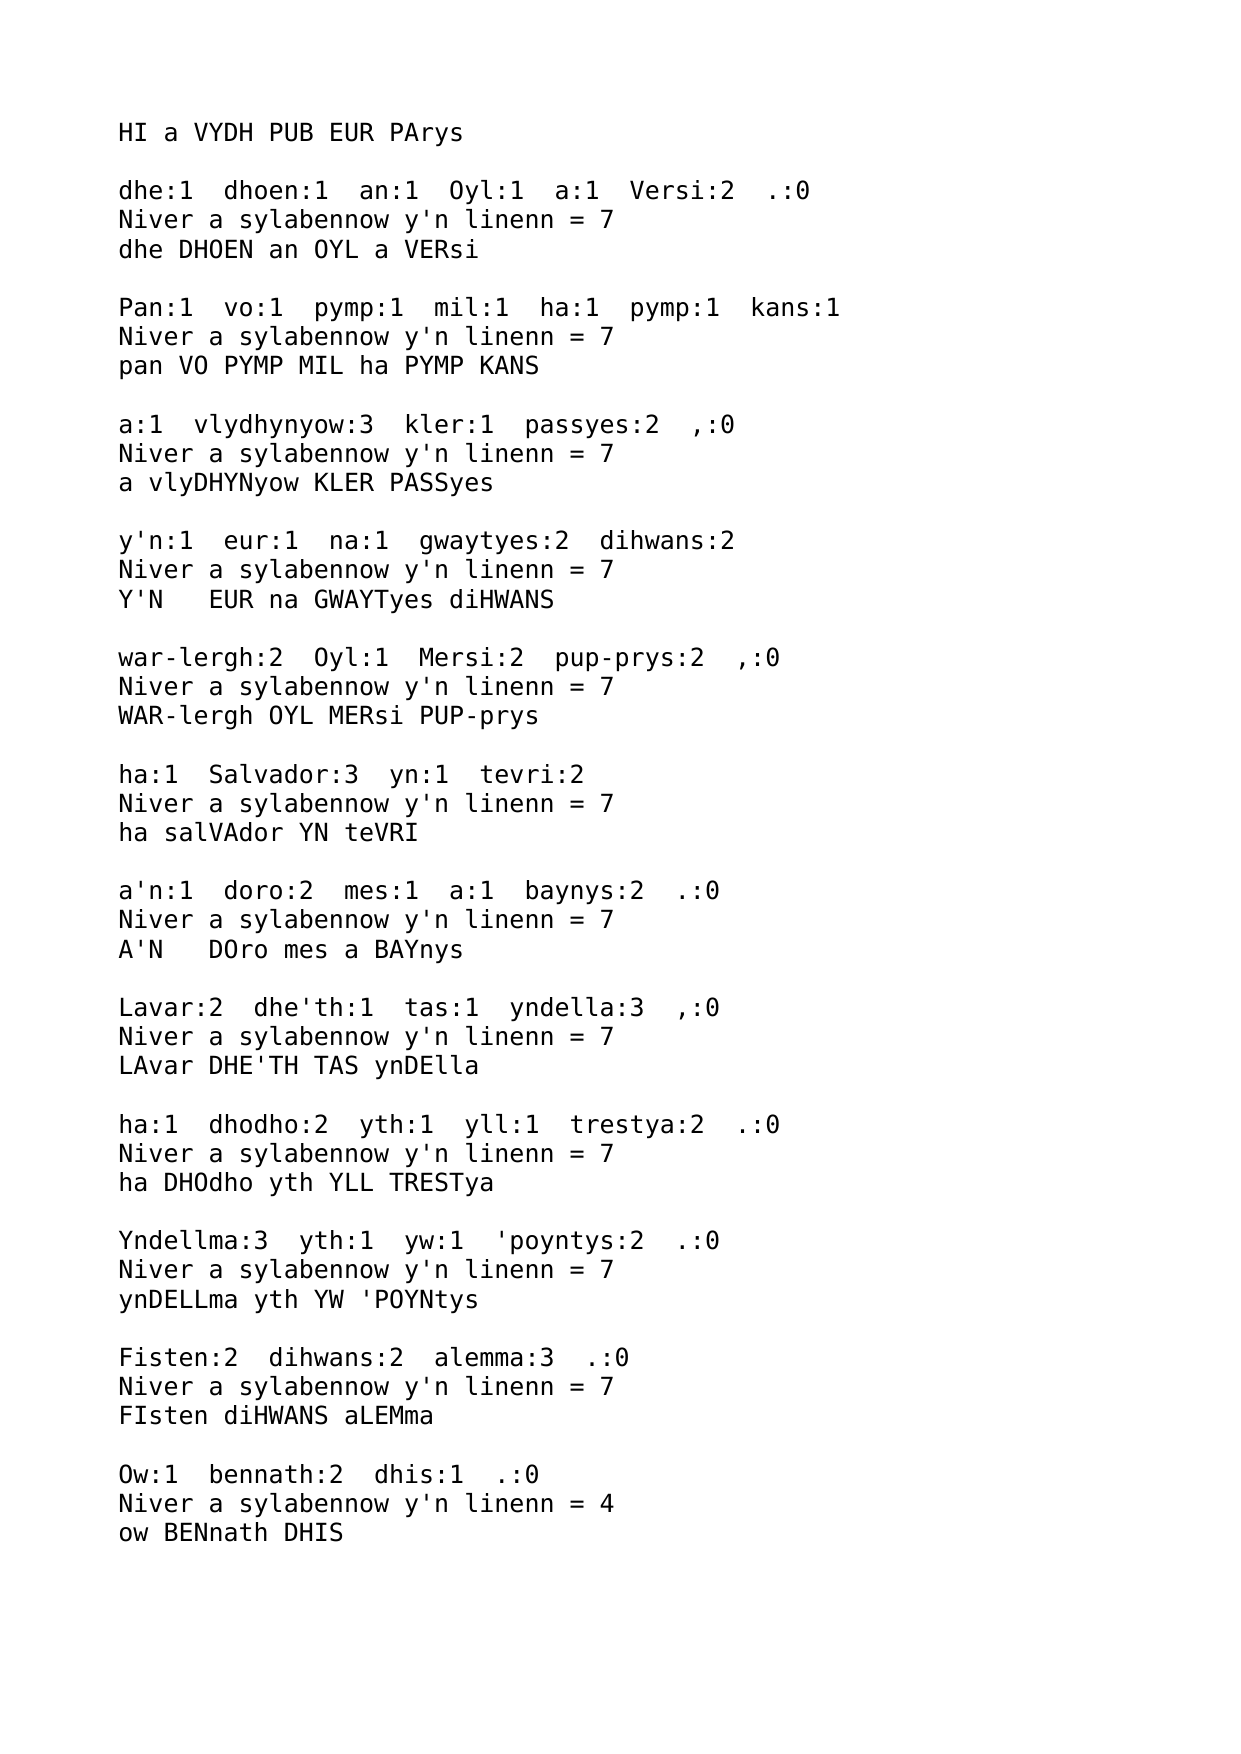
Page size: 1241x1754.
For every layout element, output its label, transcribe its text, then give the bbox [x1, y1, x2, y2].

text Niver a sylabennow y'n linenn = 7 [118, 556, 1122, 585]
text a:1 vlydhynyow:3 kler:1 passyes:2 ,:0 [118, 410, 1122, 439]
text Niver a sylabennow y'n linenn = 7 [118, 322, 1122, 351]
text Niver a sylabennow y'n linenn = 7 [118, 789, 1122, 818]
text LAvar DHE'TH TAS ynDElla [118, 1051, 1122, 1081]
text Yndellma:3 yth:1 yw:1 'poyntys:2 .:0 [118, 1226, 1122, 1256]
text Pan:1 vo:1 pymp:1 mil:1 ha:1 pymp:1 kans:1 [118, 293, 1122, 322]
text war-lergh:2 Oyl:1 Mersi:2 pup-prys:2 ,:0 [118, 643, 1122, 672]
text HI a VYDH PUB EUR PArys [118, 118, 1122, 147]
text dhe:1 dhoen:1 an:1 Oyl:1 a:1 Versi:2 .:0 [118, 176, 1122, 206]
text pan VO PYMP MIL ha PYMP KANS [118, 351, 1122, 381]
text Fisten:2 dihwans:2 alemma:3 .:0 [118, 1343, 1122, 1372]
text ow BENnath DHIS [118, 1518, 1122, 1547]
text ynDELLma yth YW 'POYNtys [118, 1285, 1122, 1314]
text ha DHOdho yth YLL TRESTya [118, 1168, 1122, 1197]
text a vlyDHYNyow KLER PASSyes [118, 468, 1122, 497]
text Niver a sylabennow y'n linenn = 7 [118, 206, 1122, 235]
text dhe DHOEN an OYL a VERsi [118, 235, 1122, 264]
text ha:1 Salvador:3 yn:1 tevri:2 [118, 760, 1122, 789]
text Niver a sylabennow y'n linenn = 7 [118, 1139, 1122, 1168]
text A'N DOro mes a BAYnys [118, 935, 1122, 964]
text Y'N EUR na GWAYTyes diHWANS [118, 585, 1122, 614]
text Niver a sylabennow y'n linenn = 7 [118, 1022, 1122, 1051]
text Niver a sylabennow y'n linenn = 7 [118, 1372, 1122, 1401]
text WAR-lergh OYL MERsi PUP-prys [118, 701, 1122, 731]
text y'n:1 eur:1 na:1 gwaytyes:2 dihwans:2 [118, 526, 1122, 556]
text Niver a sylabennow y'n linenn = 7 [118, 439, 1122, 468]
text a'n:1 doro:2 mes:1 a:1 baynys:2 .:0 [118, 876, 1122, 906]
text Lavar:2 dhe'th:1 tas:1 yndella:3 ,:0 [118, 993, 1122, 1022]
text Ow:1 bennath:2 dhis:1 .:0 [118, 1460, 1122, 1489]
text FIsten diHWANS aLEMma [118, 1401, 1122, 1431]
text ha:1 dhodho:2 yth:1 yll:1 trestya:2 .:0 [118, 1110, 1122, 1139]
text Niver a sylabennow y'n linenn = 7 [118, 906, 1122, 935]
text ha salVAdor YN teVRI [118, 818, 1122, 847]
text Niver a sylabennow y'n linenn = 4 [118, 1489, 1122, 1518]
text Niver a sylabennow y'n linenn = 7 [118, 672, 1122, 701]
text Niver a sylabennow y'n linenn = 7 [118, 1256, 1122, 1285]
